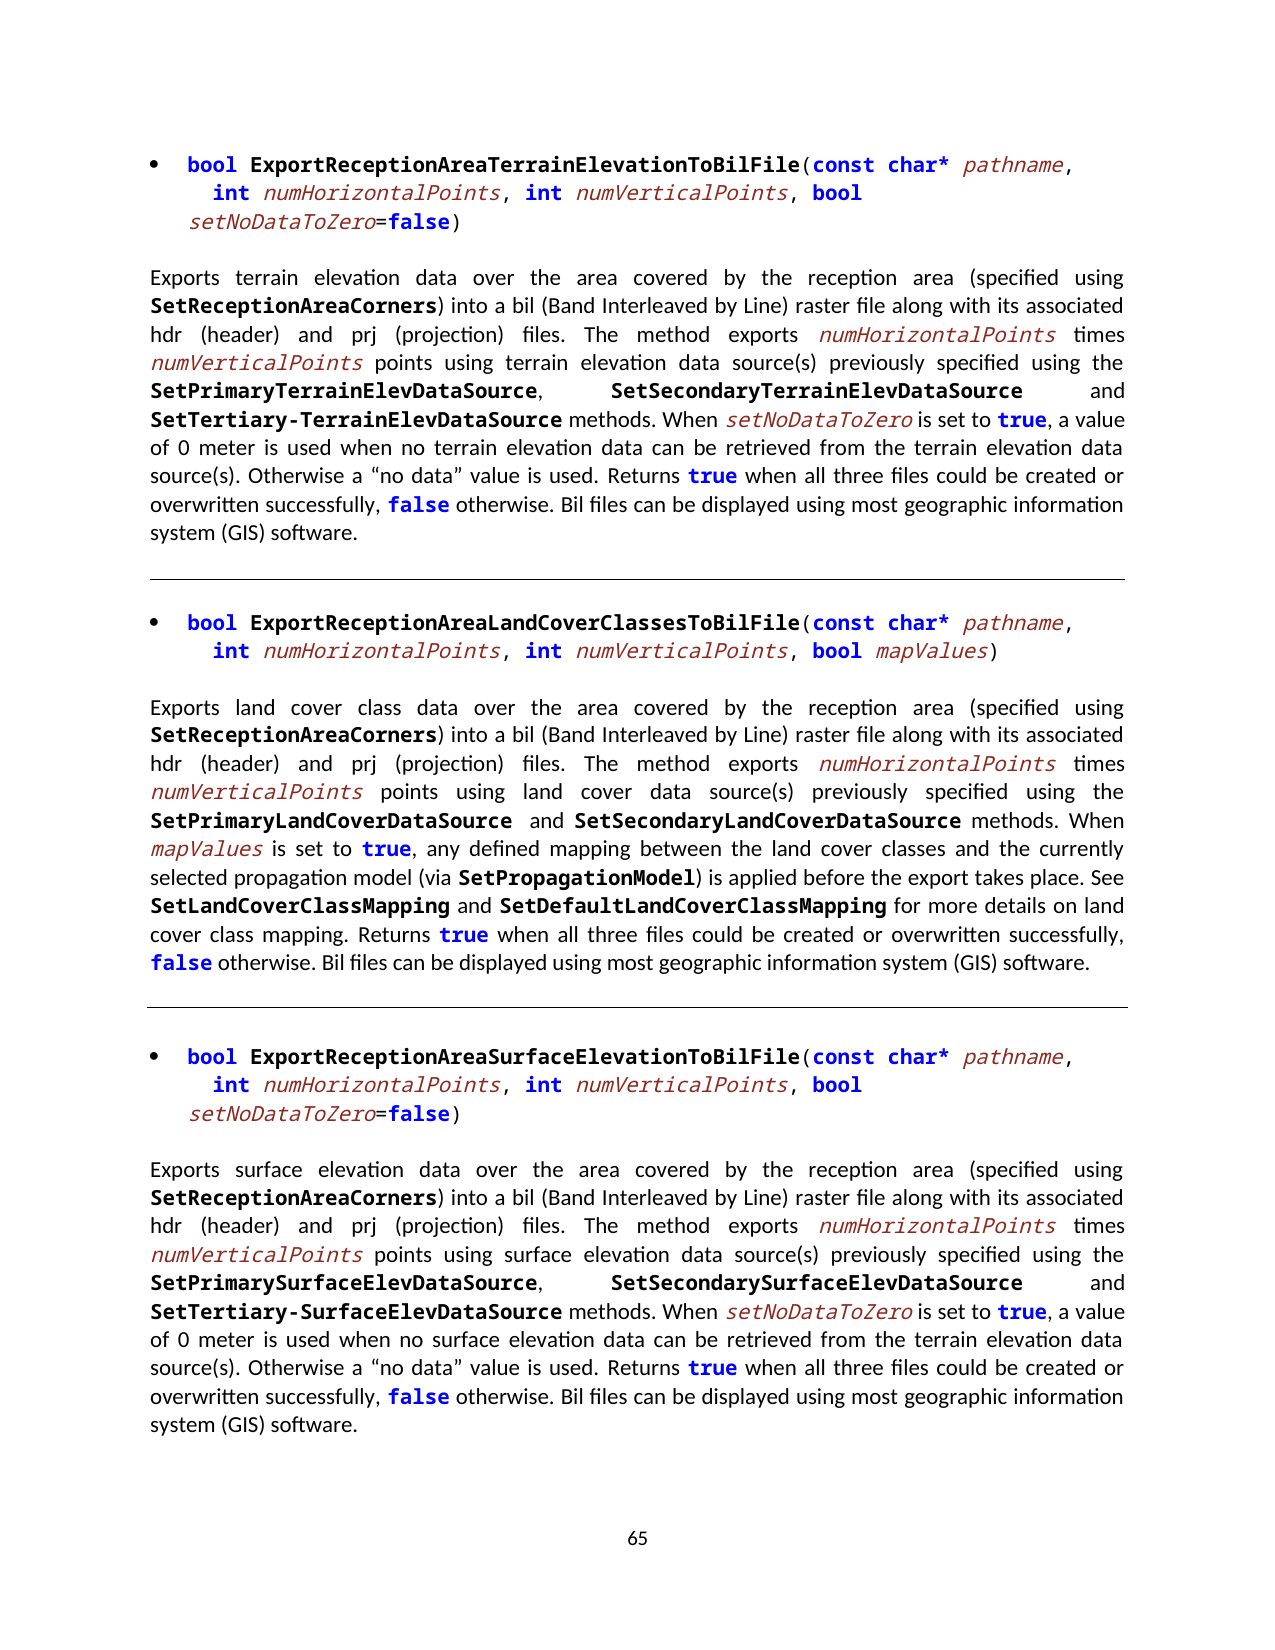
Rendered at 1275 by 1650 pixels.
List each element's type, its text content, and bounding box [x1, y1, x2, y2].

text Exports terrain elevation data over the area covered by the reception area (specified using SetReceptionAreaCorners) into a bil (Band Interleaved by Line) raster file along with its associated hdr (header) and prj (projection) files. The method exports numHorizontalPoints times numVerticalPoints points using terrain elevation data source(s) previously specified using the SetPrimaryTerrainElevDataSource, SetSecondaryTerrainElevDataSource and SetTertiary-TerrainElevDataSource methods. When setNoDataToZero is set to true, a value of 0 meter is used when no terrain elevation data can be retrieved from the terrain elevation data source(s). Otherwise a “no data” value is used. Returns true when all three files could be created or overwritten successfully, false otherwise. Bil files can be displayed using most geographic information system (GIS) software. [150, 263, 1125, 548]
list bool ExportReceptionAreaTerrainElevationToBilFile(const char* pathname, int numHorizontalPoints, int numVerticalPoints, bool setNoDataToZero=false) [150, 150, 1125, 235]
list bool ExportReceptionAreaLandCoverClassesToBilFile(const char* pathname, int numHorizontalPoints, int numVerticalPoints, bool mapValues) [150, 608, 1125, 664]
list bool ExportReceptionAreaSurfaceElevationToBilFile(const char* pathname, int numHorizontalPoints, int numVerticalPoints, bool setNoDataToZero=false) [150, 1042, 1125, 1127]
text Exports surface elevation data over the area covered by the reception area (specified using SetReceptionAreaCorners) into a bil (Band Interleaved by Line) raster file along with its associated hdr (header) and prj (projection) files. The method exports numHorizontalPoints times numVerticalPoints points using surface elevation data source(s) previously specified using the SetPrimarySurfaceElevDataSource, SetSecondarySurfaceElevDataSource and SetTertiary-SurfaceElevDataSource methods. When setNoDataToZero is set to true, a value of 0 meter is used when no surface elevation data can be retrieved from the terrain elevation data source(s). Otherwise a “no data” value is used. Returns true when all three files could be created or overwritten successfully, false otherwise. Bil files can be displayed using most geographic information system (GIS) software. [150, 1155, 1125, 1438]
text Exports land cover class data over the area covered by the reception area (specified using SetReceptionAreaCorners) into a bil (Band Interleaved by Line) raster file along with its associated hdr (header) and prj (projection) files. The method exports numHorizontalPoints times numVerticalPoints points using land cover data source(s) previously specified using the SetPrimaryLandCoverDataSource and SetSecondaryLandCoverDataSource methods. When mapValues is set to true, any defined mapping between the land cover classes and the currently selected propagation model (via SetPropagationModel) is applied before the export takes place. See SetLandCoverClassMapping and SetDefaultLandCoverClassMapping for more details on land cover class mapping. Returns true when all three files could be created or overwritten successfully, false otherwise. Bil files can be displayed using most geographic information system (GIS) software. [150, 693, 1125, 977]
